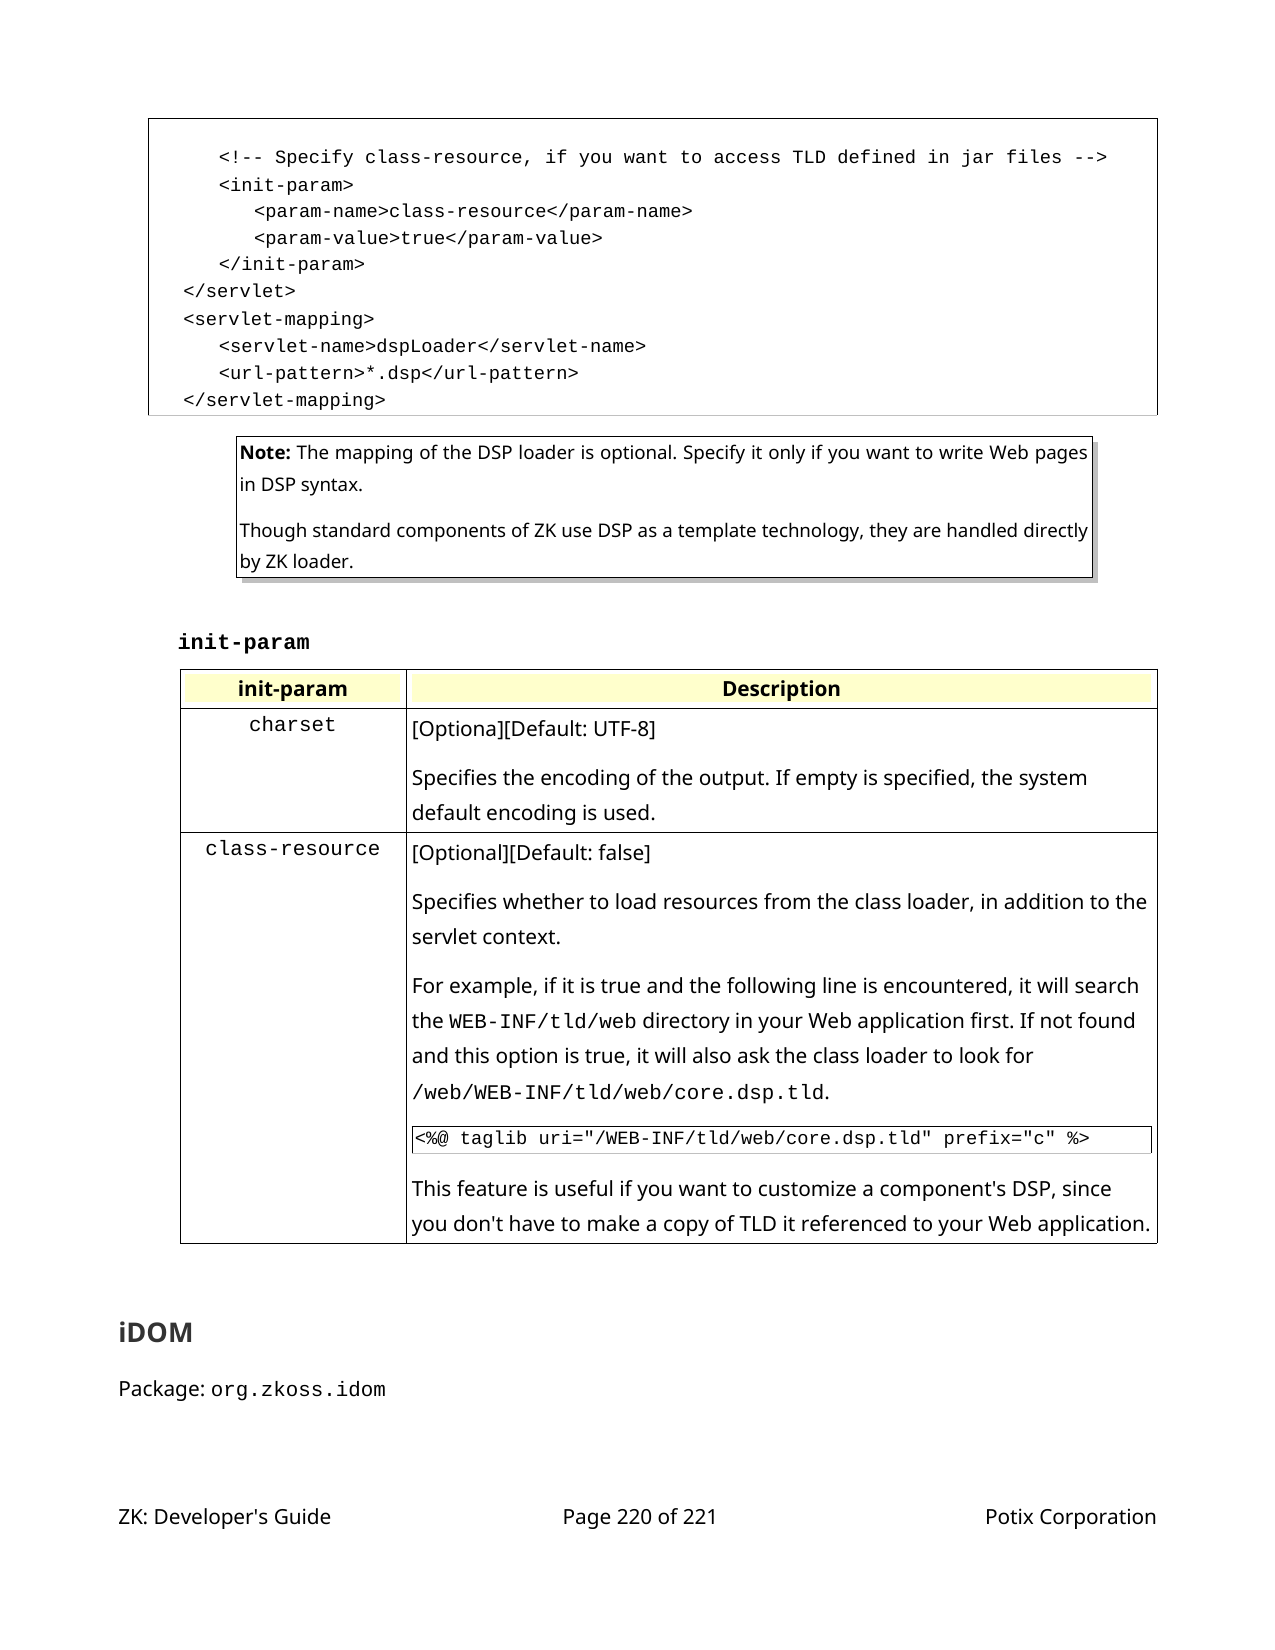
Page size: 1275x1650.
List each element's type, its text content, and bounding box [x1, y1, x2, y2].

text <!-- Specify class-resource, if you want to access TLD defined in jar files --> [149, 145, 1157, 169]
subtitle iDOM [118, 1314, 1157, 1351]
text Though standard components of ZK use DSP as a template technology, they are handled directly by ZK loader. [237, 514, 1092, 577]
text </servlet-mapping> [149, 388, 1157, 415]
table_cell [Optional][Default: false] Specifies whether to load resources from the class loader, in addition to the servlet context. For example, if it is true and the following line is encountered, it will search the WEB-INF/tld/web directory in your Web application first. If not found and this option is true, it will also ask the class loader to look for /web/WEB-INF/tld/web/core.dsp.tld. <%@ taglib uri="/WEB-INF/tld/web/core.dsp.tld" prefix="c" %> This feature is useful if you want to customize a component's DSP, since you don't have to make a copy of TLD it referenced to your Web application. [407, 833, 1157, 1243]
table_cell [Optiona][Default: UTF-8] Specifies the encoding of the output. If empty is specified, the system default encoding is used. [407, 709, 1157, 832]
text <init-param> <param-name>class-resource</param-name> <param-value>true</param-value> </init-param> [149, 172, 1157, 276]
table_header Description [407, 670, 1157, 708]
subtitle init-param [177, 626, 1157, 656]
text <servlet-name>dspLoader</servlet-name> [149, 334, 1157, 358]
text </servlet> [149, 279, 1157, 304]
table_cell class-resource [181, 833, 406, 1243]
text <servlet-mapping> [149, 307, 1157, 331]
text Package: org.zkoss.idom [118, 1374, 1157, 1403]
text <url-pattern>*.dsp</url-pattern> [149, 361, 1157, 385]
text Note: The mapping of the DSP loader is optional. Specify it only if you want to write Web pages in DSP syntax. [237, 437, 1092, 496]
table_header init-param [181, 670, 406, 708]
table_cell charset [181, 709, 406, 832]
